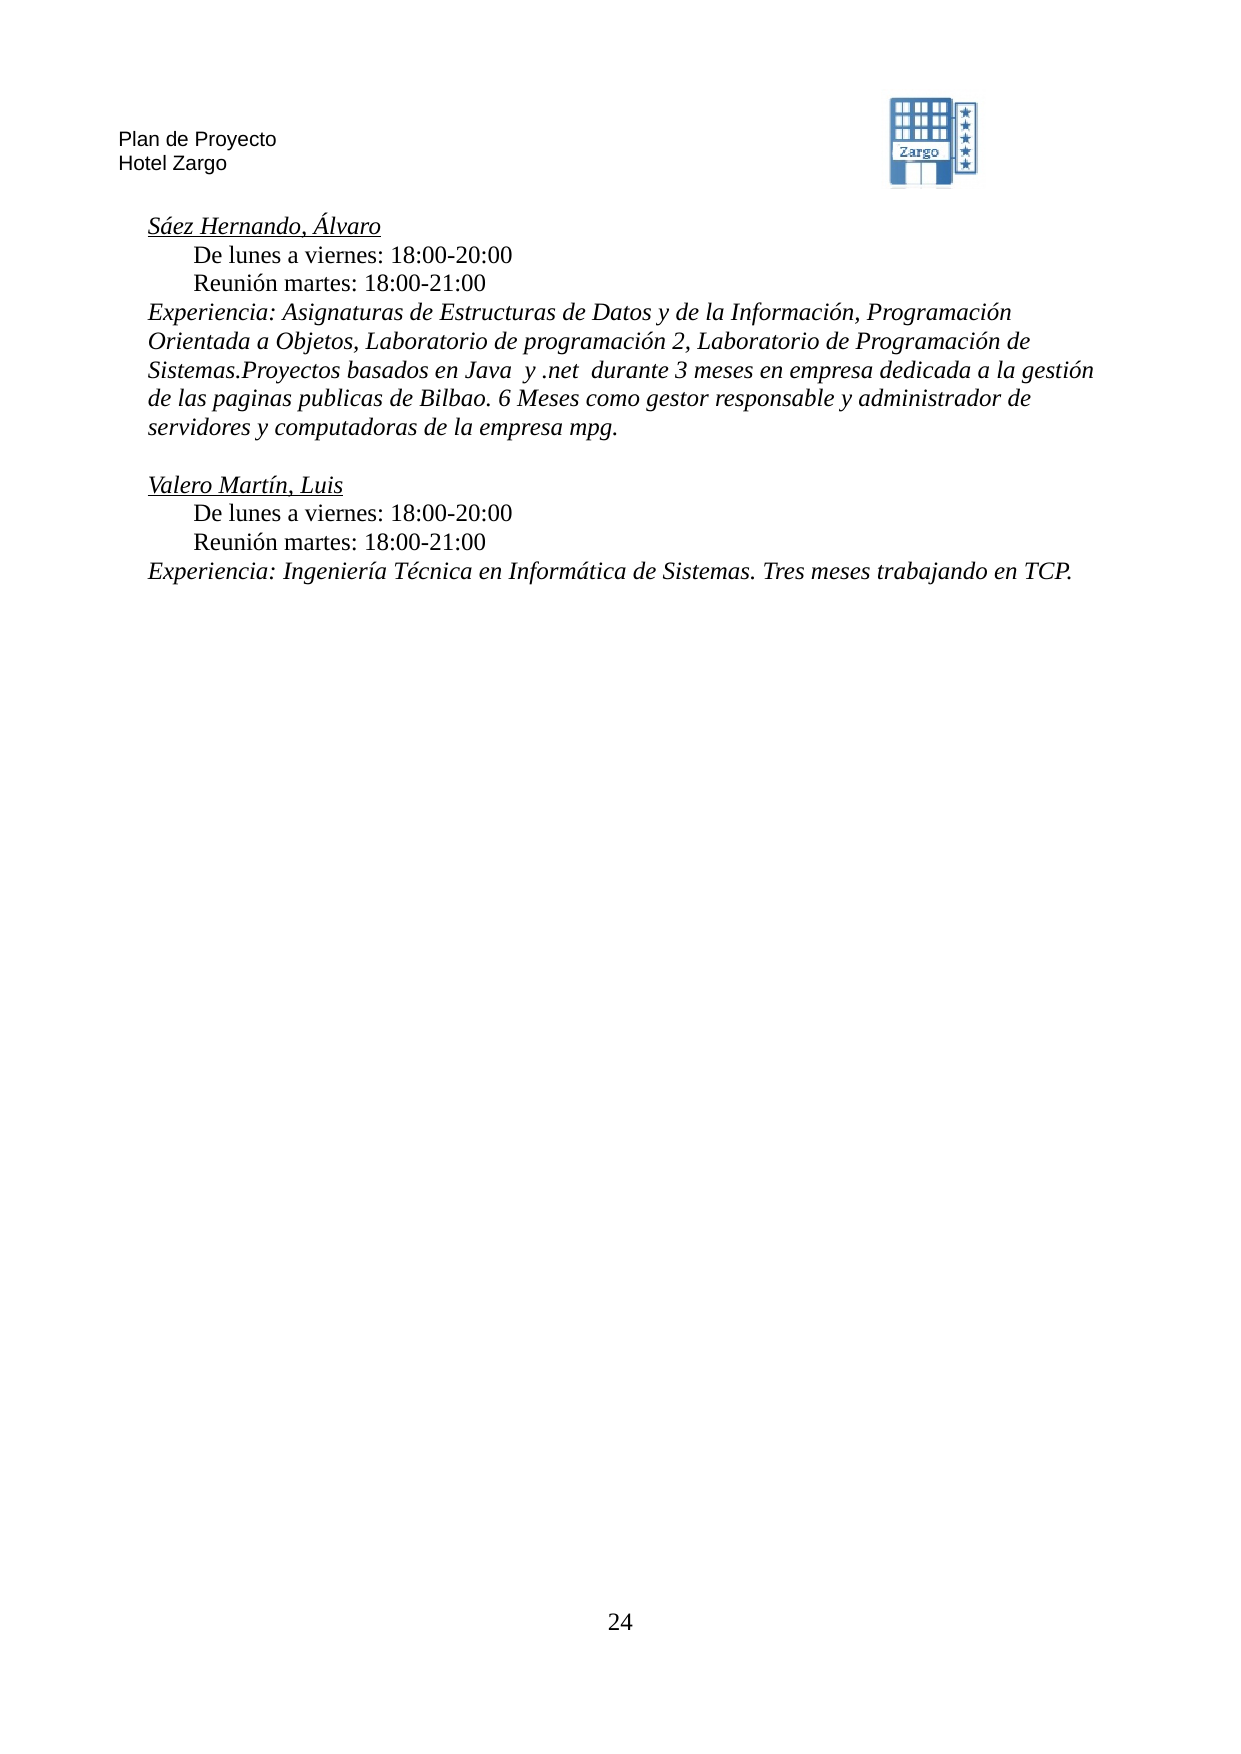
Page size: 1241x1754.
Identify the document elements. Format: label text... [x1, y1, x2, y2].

text Sáez Hernando, Álvaro [148, 211, 1122, 240]
text Reunión martes: 18:00-21:00 [148, 268, 1122, 297]
text Valero Martín, Luis [148, 470, 1122, 498]
text De lunes a viernes: 18:00-20:00 [148, 498, 1122, 527]
text Experiencia: Ingeniería Técnica en Informática de Sistemas. Tres meses trabajando en TCP. [148, 556, 1122, 585]
text De lunes a viernes: 18:00-20:00 [148, 240, 1122, 268]
text Experiencia: Asignaturas de Estructuras de Datos y de la Información, Programación Orientada a Objetos, Laboratorio de programación 2, Laboratorio de Programación de Sistemas.Proyectos basados en Java y .net durante 3 meses en empresa dedicada a la gestión de las paginas publicas de Bilbao. 6 Meses como gestor responsable y administrador de servidores y computadoras de la empresa mpg. [148, 297, 1122, 441]
picture [880, 89, 986, 189]
text Reunión martes: 18:00-21:00 [148, 527, 1122, 556]
